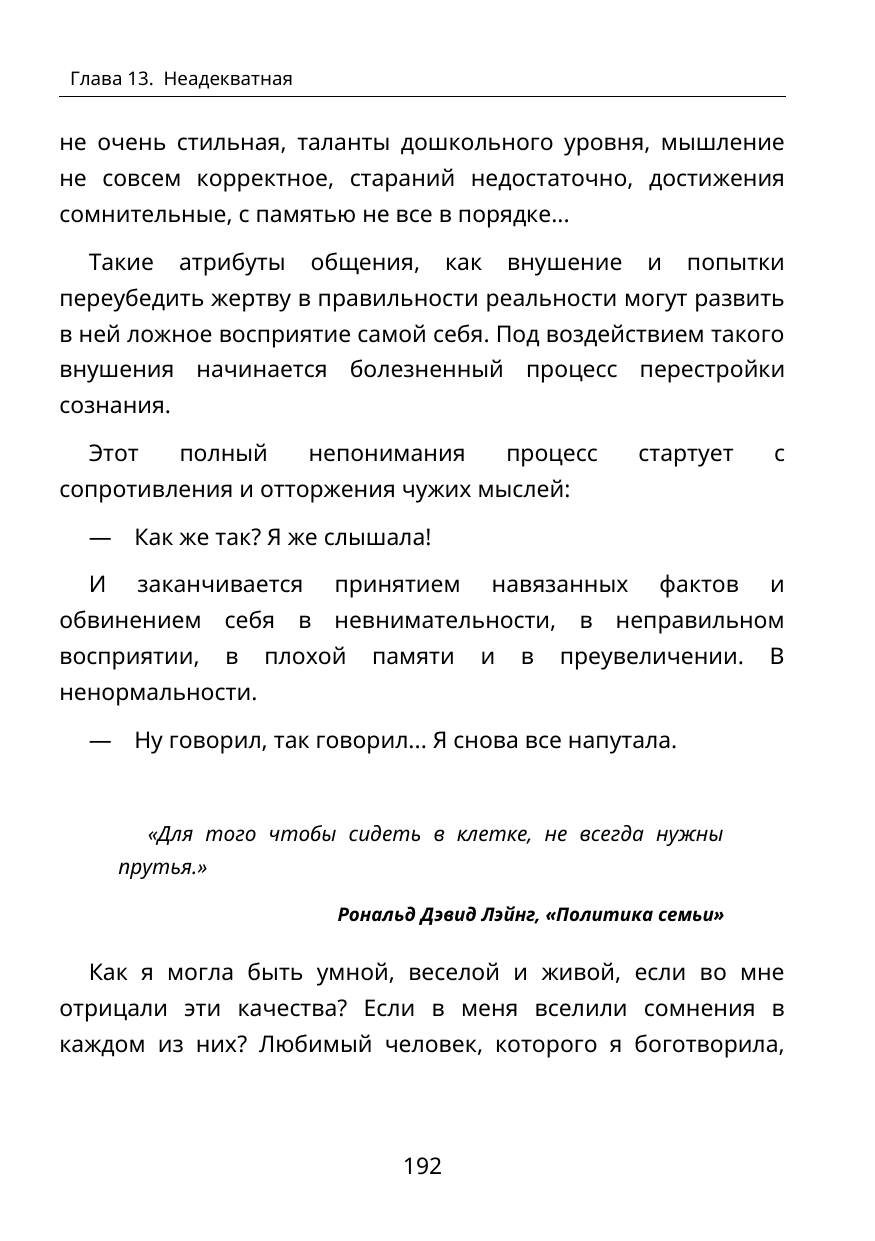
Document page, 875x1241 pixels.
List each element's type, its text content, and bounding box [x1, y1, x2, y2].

text Рональд Дэвид Лэйнг, «Политика семьи» [118, 896, 726, 926]
text не очень стильная, таланты дошкольного уровня, мышление не совсем корректное, стараний недостаточно, достижения сомнительные, с памятью не все в порядке... [59, 126, 786, 229]
text Такие атрибуты общения, как внушение и попытки переубедить жертву в правильности реальности могут развить в ней ложное восприятие самой себя. Под воздействием такого внушения начинается болезненный процесс перестройки сознания. [59, 246, 786, 421]
text Этот полный непонимания процесс стартует с сопротивления и отторжения чужих мыслей: [59, 437, 786, 504]
text И заканчивается принятием навязанных фактов и обвинением себя в невнимательности, в неправильном восприятии, в плохой памяти и в преувеличении. В ненормальности. [59, 568, 786, 707]
text «Для того чтобы сидеть в клетке, не всегда нужны прутья.» [118, 819, 726, 880]
text Как я могла быть умной, веселой и живой, если во мне отрицали эти качества? Если в меня вселили сомнения в каждом из них? Любимый человек, которого я боготворила, [59, 956, 786, 1059]
list Как же так? Я же слышала! [59, 521, 786, 552]
list Ну говорил, так говорил... Я снова все напутала. [59, 724, 786, 755]
